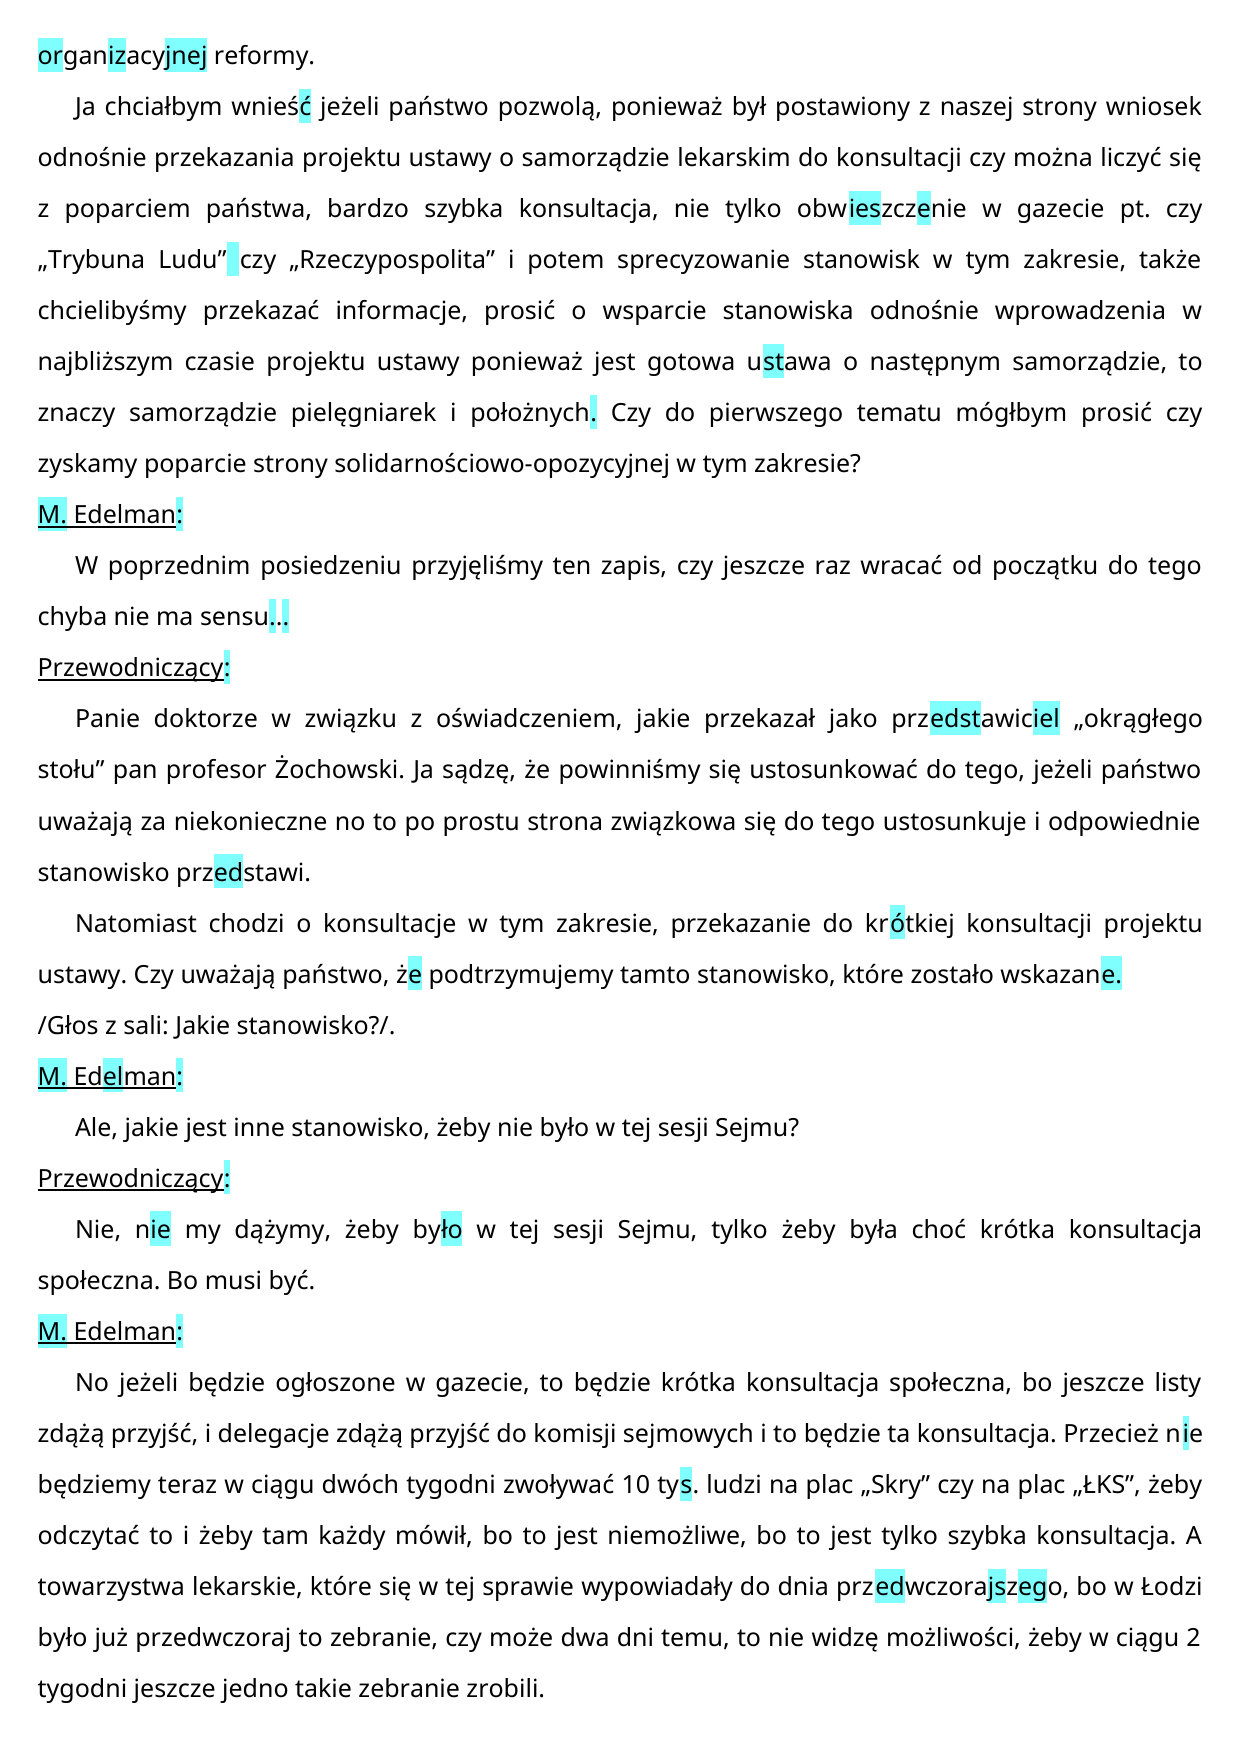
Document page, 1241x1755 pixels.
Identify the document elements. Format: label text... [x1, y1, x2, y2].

text Ja chciałbym wnieść jeżeli państwo pozwolą, ponieważ był postawiony z naszej strony wniosek odnośnie przekazania projektu ustawy o samorządzie lekarskim do konsultacji czy można liczyć się z poparciem państwa, bardzo szybka konsultacja, nie tylko obwieszczenie w gazecie pt. czy „Trybuna Ludu” czy „Rzeczypospolita” i potem sprecyzowanie stanowisk w tym zakresie, także chcielibyśmy przekazać informacje, prosić o wsparcie stanowiska odnośnie wprowadzenia w najbliższym czasie projektu ustawy ponieważ jest gotowa ustawa o następnym samorządzie, to znaczy samorządzie pielęgniarek i położnych. Czy do pierwszego tematu mógłbym prosić czy zyskamy poparcie strony solidarnościowo-opozycyjnej w tym zakresie? [37, 88, 1203, 480]
text Natomiast chodzi o konsultacje w tym zakresie, przekazanie do krótkiej konsultacji projektu ustawy. Czy uważają państwo, że podtrzymujemy tamto stanowisko, które zostało wskazane. [37, 905, 1203, 990]
text /Głos z sali: Jakie stanowisko?/. [37, 1007, 1203, 1041]
text Panie doktorze w związku z oświadczeniem, jakie przekazał jako przedstawiciel „okrągłego stołu” pan profesor Żochowski. Ja sądzę, że powinniśmy się ustosunkować do tego, jeżeli państwo uważają za niekonieczne no to po prostu strona związkowa się do tego ustosunkuje i odpowiednie stanowisko przedstawi. [37, 701, 1203, 888]
text Przewodniczący: [37, 650, 1203, 684]
text M. Edelman: [37, 497, 1203, 531]
text Ale, jakie jest inne stanowisko, żeby nie było w tej sesji Sejmu? [37, 1109, 1203, 1143]
text Przewodniczący: [37, 1160, 1203, 1194]
text Nie, nie my dążymy, żeby było w tej sesji Sejmu, tylko żeby była choć krótka konsultacja społeczna. Bo musi być. [37, 1211, 1203, 1297]
text W poprzednim posiedzeniu przyjęliśmy ten zapis, czy jeszcze raz wracać od początku do tego chyba nie ma sensu... [37, 548, 1203, 633]
text No jeżeli będzie ogłoszone w gazecie, to będzie krótka konsultacja społeczna, bo jeszcze listy zdążą przyjść, i delegacje zdążą przyjść do komisji sejmowych i to będzie ta konsultacja. Przecież nie będziemy teraz w ciągu dwóch tygodni zwoływać 10 tys. ludzi na plac „Skry” czy na plac „ŁKS”, żeby odczytać to i żeby tam każdy mówił, bo to jest niemożliwe, bo to jest tylko szybka konsultacja. A towarzystwa lekarskie, które się w tej sprawie wypowiadały do dnia przedwczorajszego, bo w Łodzi było już przedwczoraj to zebranie, czy może dwa dni temu, to nie widzę możliwości, żeby w ciągu 2 tygodni jeszcze jedno takie zebranie zrobili. [37, 1364, 1203, 1705]
text M. Edelman: [37, 1058, 1203, 1092]
text M. Edelman: [37, 1313, 1203, 1348]
text organizacyjnej reformy. [37, 37, 1203, 72]
